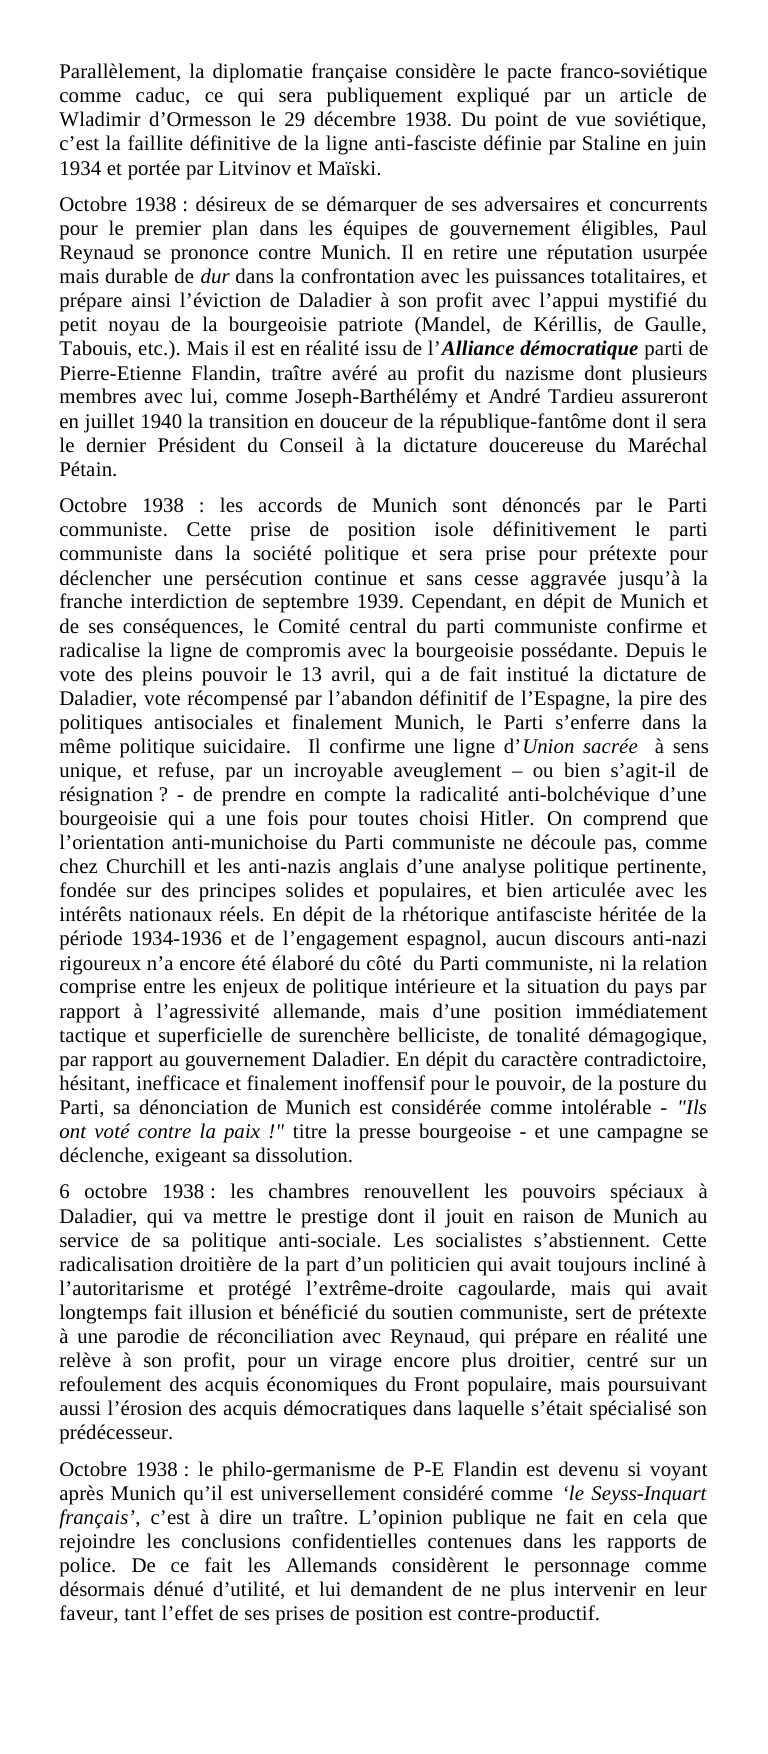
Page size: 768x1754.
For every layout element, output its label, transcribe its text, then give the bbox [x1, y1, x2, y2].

text Octobre 1938 : les accords de Munich sont dénoncés par le Parti communiste. Cette prise de position isole définitivement le parti communiste dans la société politique et sera prise pour prétexte pour déclencher une persécution continue et sans cesse aggravée jusqu’à la franche interdiction de septembre 1939. Cependant, en dépit de Munich et de ses conséquences, le Comité central du parti communiste confirme et radicalise la ligne de compromis avec la bourgeoisie possédante. Depuis le vote des pleins pouvoir le 13 avril, qui a de fait institué la dictature de Daladier, vote récompensé par l’abandon définitif de l’Espagne, la pire des politiques antisociales et finalement Munich, le Parti s’enferre dans la même politique suicidaire. Il confirme une ligne d’Union sacrée à sens unique, et refuse, par un incroyable aveuglement – ou bien s’agit-il de résignation ? - de prendre en compte la radicalité anti-bolchévique d’une bourgeoisie qui a une fois pour toutes choisi Hitler. On comprend que l’orientation anti-munichoise du Parti communiste ne découle pas, comme chez Churchill et les anti-nazis anglais d’une analyse politique pertinente, fondée sur des principes solides et populaires, et bien articulée avec les intérêts nationaux réels. En dépit de la rhétorique antifasciste héritée de la période 1934-1936 et de l’engagement espagnol, aucun discours anti-nazi rigoureux n’a encore été élaboré du côté du Parti communiste, ni la relation comprise entre les enjeux de politique intérieure et la situation du pays par rapport à l’agressivité allemande, mais d’une position immédiatement tactique et superficielle de surenchère belliciste, de tonalité démagogique, par rapport au gouvernement Daladier. En dépit du caractère contradictoire, hésitant, inefficace et finalement inoffensif pour le pouvoir, de la posture du Parti, sa dénonciation de Munich est considérée comme intolérable - "Ils ont voté contre la paix !" titre la presse bourgeoise - et une campagne se déclenche, exigeant sa dissolution. [59, 493, 709, 1167]
text Octobre 1938 : désireux de se démarquer de ses adversaires et concurrents pour le premier plan dans les équipes de gouvernement éligibles, Paul Reynaud se prononce contre Munich. Il en retire une réputation usurpée mais durable de dur dans la confrontation avec les puissances totalitaires, et prépare ainsi l’éviction de Daladier à son profit avec l’appui mystifié du petit noyau de la bourgeoisie patriote (Mandel, de Kérillis, de Gaulle, Tabouis, etc.). Mais il est en réalité issu de l’Alliance démocratique parti de Pierre-Etienne Flandin, traître avéré au profit du nazisme dont plusieurs membres avec lui, comme Joseph-Barthélémy et André Tardieu assureront en juillet 1940 la transition en douceur de la république-fantôme dont il sera le dernier Président du Conseil à la dictature doucereuse du Maréchal Pétain. [59, 192, 709, 481]
text 6 octobre 1938 : les chambres renouvellent les pouvoirs spéciaux à Daladier, qui va mettre le prestige dont il jouit en raison de Munich au service de sa politique anti-sociale. Les socialistes s’abstiennent. Cette radicalisation droitière de la part d’un politicien qui avait toujours incliné à l’autoritarisme et protégé l’extrême-droite cagoularde, mais qui avait longtemps fait illusion et bénéficié du soutien communiste, sert de prétexte à une parodie de réconciliation avec Reynaud, qui prépare en réalité une relève à son profit, pour un virage encore plus droitier, centré sur un refoulement des acquis économiques du Front populaire, mais poursuivant aussi l’érosion des acquis démocratiques dans laquelle s’était spécialisé son prédécesseur. [59, 1179, 709, 1444]
text Octobre 1938 : le philo-germanisme de P-E Flandin est devenu si voyant après Munich qu’il est universellement considéré comme ‘le Seyss-Inquart français’, c’est à dire un traître. L’opinion publique ne fait en cela que rejoindre les conclusions confidentielles contenues dans les rapports de police. De ce fait les Allemands considèrent le personnage comme désormais dénué d’utilité, et lui demandent de ne plus intervenir en leur faveur, tant l’effet de ses prises de position est contre-productif. [59, 1457, 709, 1625]
text Parallèlement, la diplomatie française considère le pacte franco-soviétique comme caduc, ce qui sera publiquement expliqué par un article de Wladimir d’Ormesson le 29 décembre 1938. Du point de vue soviétique, c’est la faillite définitive de la ligne anti-fasciste définie par Staline en juin 1934 et portée par Litvinov et Maïski. [59, 59, 709, 179]
